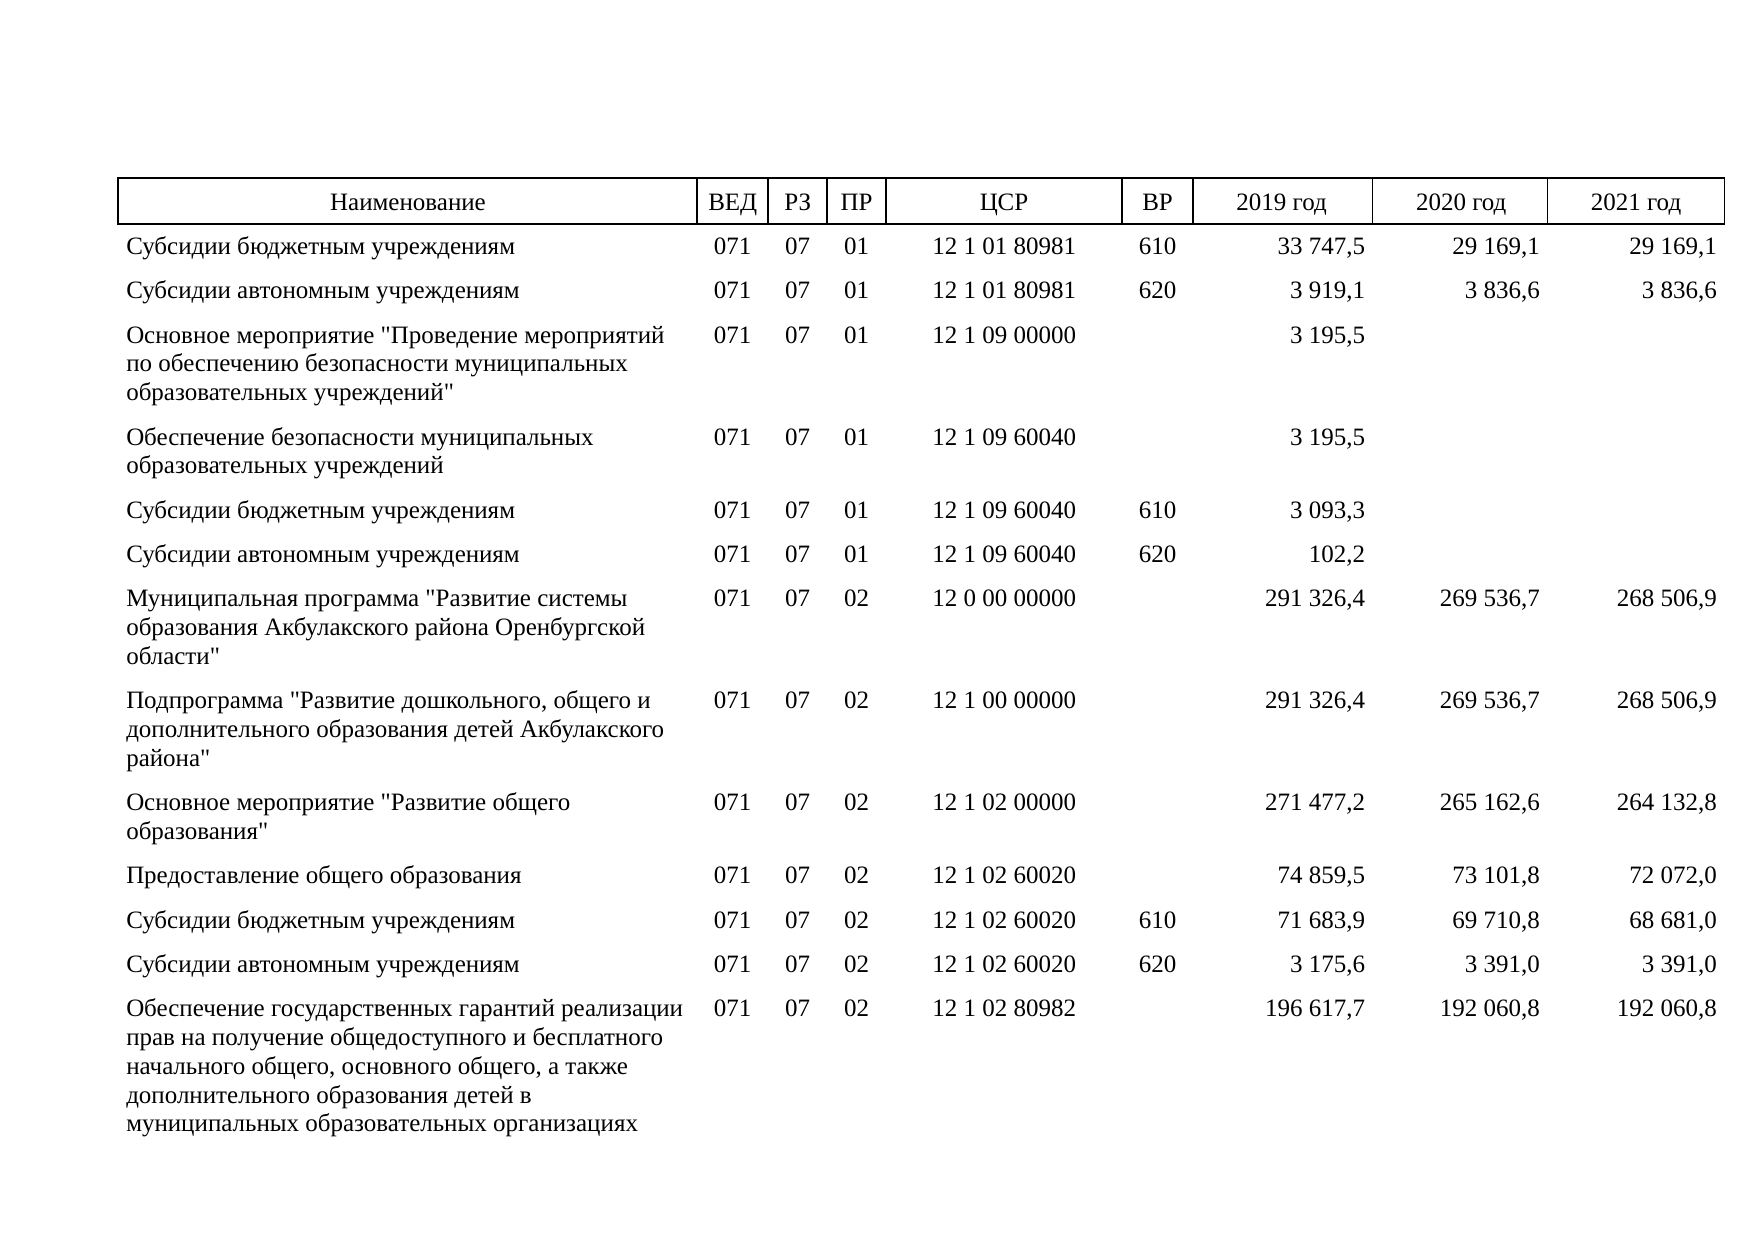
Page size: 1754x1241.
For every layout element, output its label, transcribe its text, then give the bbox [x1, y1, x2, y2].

table_cell 12 1 09 00000 [886, 312, 1122, 414]
table_cell 264 132,8 [1547, 780, 1724, 853]
table_header ВР [1130, 187, 1185, 215]
table_cell [1122, 312, 1193, 414]
table_cell 73 101,8 [1373, 853, 1547, 897]
table_header [698, 179, 767, 223]
table_cell 12 1 02 60020 [886, 853, 1122, 897]
table_cell 12 1 02 60020 [886, 941, 1122, 986]
table_cell 071 [697, 678, 768, 779]
table_cell 196 617,7 [1193, 986, 1372, 1145]
table_cell 07 [768, 986, 827, 1145]
table_cell 02 [827, 780, 886, 853]
table_cell 269 536,7 [1373, 576, 1547, 678]
table_cell 268 506,9 [1547, 678, 1724, 779]
table_cell 07 [768, 312, 827, 414]
table_cell 02 [827, 941, 886, 986]
table_cell Субсидии бюджетным учреждениям [118, 487, 697, 531]
table_cell Подпрограмма "Развитие дошкольного, общего и дополнительного образования детей Акбулакского района" [118, 678, 697, 779]
table_cell 07 [768, 576, 827, 678]
table_cell [1547, 487, 1724, 531]
table_cell [1122, 780, 1193, 853]
table_cell 3 195,5 [1193, 414, 1372, 487]
table_cell 12 1 09 60040 [886, 531, 1122, 576]
table_cell [1122, 853, 1193, 897]
table_cell 02 [827, 897, 886, 941]
table_cell 02 [827, 576, 886, 678]
table_header [769, 179, 826, 223]
table_cell 071 [697, 225, 768, 268]
table_cell 3 836,6 [1373, 268, 1547, 312]
table_cell 01 [827, 312, 886, 414]
table_cell 3 391,0 [1373, 941, 1547, 986]
table_header [1123, 179, 1192, 223]
table_cell [1122, 414, 1193, 487]
table_header [119, 179, 696, 223]
table_cell 68 681,0 [1547, 897, 1724, 941]
table_header 2019 год [1201, 187, 1362, 215]
table_cell 610 [1122, 897, 1193, 941]
table_cell 07 [768, 531, 827, 576]
table_header ПР [835, 187, 878, 215]
table_header [828, 179, 885, 223]
table_cell 01 [827, 225, 886, 268]
table_cell 192 060,8 [1547, 986, 1724, 1145]
table_cell 12 1 01 80981 [886, 225, 1122, 268]
table_cell 071 [697, 487, 768, 531]
table_cell 3 093,3 [1193, 487, 1372, 531]
table_cell 291 326,4 [1193, 576, 1372, 678]
table_cell 12 0 00 00000 [886, 576, 1122, 678]
table_cell 12 1 09 60040 [886, 414, 1122, 487]
table_cell 07 [768, 225, 827, 268]
table_cell [1547, 312, 1724, 414]
table_cell [1373, 414, 1547, 487]
table_cell 071 [697, 986, 768, 1145]
table_cell 12 1 02 80982 [886, 986, 1122, 1145]
table_cell 07 [768, 941, 827, 986]
table_cell Основное мероприятие "Проведение мероприятий по обеспечению безопасности муниципальных образовательных учреждений" [118, 312, 697, 414]
table_cell 33 747,5 [1193, 225, 1372, 268]
table_cell 265 162,6 [1373, 780, 1547, 853]
table_cell Субсидии автономным учреждениям [118, 531, 697, 576]
table_cell 71 683,9 [1193, 897, 1372, 941]
table_cell Муниципальная программа "Развитие системы образования Акбулакского района Оренбургской области" [118, 576, 697, 678]
table_cell 01 [827, 531, 886, 576]
table_cell Субсидии бюджетным учреждениям [118, 225, 697, 268]
table_cell Субсидии бюджетным учреждениям [118, 897, 697, 941]
table_cell 02 [827, 853, 886, 897]
table_cell 07 [768, 268, 827, 312]
table_cell [1373, 531, 1547, 576]
table_cell Обеспечение безопасности муниципальных образовательных учреждений [118, 414, 697, 487]
table_cell [1373, 487, 1547, 531]
table_cell 3 391,0 [1547, 941, 1724, 986]
table_header ЦСР [894, 187, 1114, 215]
table_cell Обеспечение государственных гарантий реализации прав на получение общедоступного и бесплатного начального общего, основного общего, а также дополнительного образования детей в муниципальных образовательных организациях [118, 986, 697, 1145]
table_cell 620 [1122, 268, 1193, 312]
table_cell 071 [697, 531, 768, 576]
table_cell 192 060,8 [1373, 986, 1547, 1145]
table_cell 620 [1122, 531, 1193, 576]
table_cell 071 [697, 268, 768, 312]
table_cell Предоставление общего образования [118, 853, 697, 897]
table_cell 271 477,2 [1193, 780, 1372, 853]
table_cell 72 072,0 [1547, 853, 1724, 897]
table_cell 610 [1122, 487, 1193, 531]
table_cell 07 [768, 853, 827, 897]
table_header [1548, 179, 1724, 223]
table_cell 07 [768, 414, 827, 487]
table_cell 268 506,9 [1547, 576, 1724, 678]
table_cell 12 1 00 00000 [886, 678, 1122, 779]
table_header [1373, 179, 1547, 223]
table_cell [1122, 986, 1193, 1145]
table_cell 07 [768, 780, 827, 853]
table_cell 12 1 02 00000 [886, 780, 1122, 853]
table_cell 07 [768, 678, 827, 779]
table_cell 3 195,5 [1193, 312, 1372, 414]
table_cell 01 [827, 414, 886, 487]
table_cell Основное мероприятие "Развитие общего образования" [118, 780, 697, 853]
table_cell Субсидии автономным учреждениям [118, 941, 697, 986]
table_cell 29 169,1 [1373, 225, 1547, 268]
table_cell [1547, 414, 1724, 487]
table_header 2020 год [1380, 187, 1542, 215]
table_cell 610 [1122, 225, 1193, 268]
table_header 2021 год [1555, 187, 1717, 215]
table_cell [1547, 531, 1724, 576]
table_cell 12 1 02 60020 [886, 897, 1122, 941]
table_cell 071 [697, 576, 768, 678]
table_cell 3 836,6 [1547, 268, 1724, 312]
table_cell 02 [827, 986, 886, 1145]
table_cell 071 [697, 312, 768, 414]
table_cell 620 [1122, 941, 1193, 986]
table_cell 3 919,1 [1193, 268, 1372, 312]
table_cell 12 1 01 80981 [886, 268, 1122, 312]
table_cell 3 175,6 [1193, 941, 1372, 986]
table_cell [1122, 678, 1193, 779]
table_cell 102,2 [1193, 531, 1372, 576]
table_cell Субсидии автономным учреждениям [118, 268, 697, 312]
table_header РЗ [776, 187, 819, 215]
table_cell 69 710,8 [1373, 897, 1547, 941]
table_cell 269 536,7 [1373, 678, 1547, 779]
table_cell [1373, 312, 1547, 414]
table_cell 07 [768, 897, 827, 941]
table_cell 01 [827, 487, 886, 531]
table_header [887, 179, 1121, 223]
table_cell [1122, 576, 1193, 678]
table_header [1194, 179, 1372, 223]
table_cell 01 [827, 268, 886, 312]
table_cell 02 [827, 678, 886, 779]
table_header ВЕД [705, 187, 760, 215]
table_cell 071 [697, 941, 768, 986]
table_header Наименование [126, 187, 689, 215]
table_cell 74 859,5 [1193, 853, 1372, 897]
table_cell 07 [768, 487, 827, 531]
table_cell 291 326,4 [1193, 678, 1372, 779]
table_cell 12 1 09 60040 [886, 487, 1122, 531]
table_cell 29 169,1 [1547, 225, 1724, 268]
table_cell 071 [697, 414, 768, 487]
table_cell 071 [697, 780, 768, 853]
table_cell 071 [697, 853, 768, 897]
table_cell 071 [697, 897, 768, 941]
